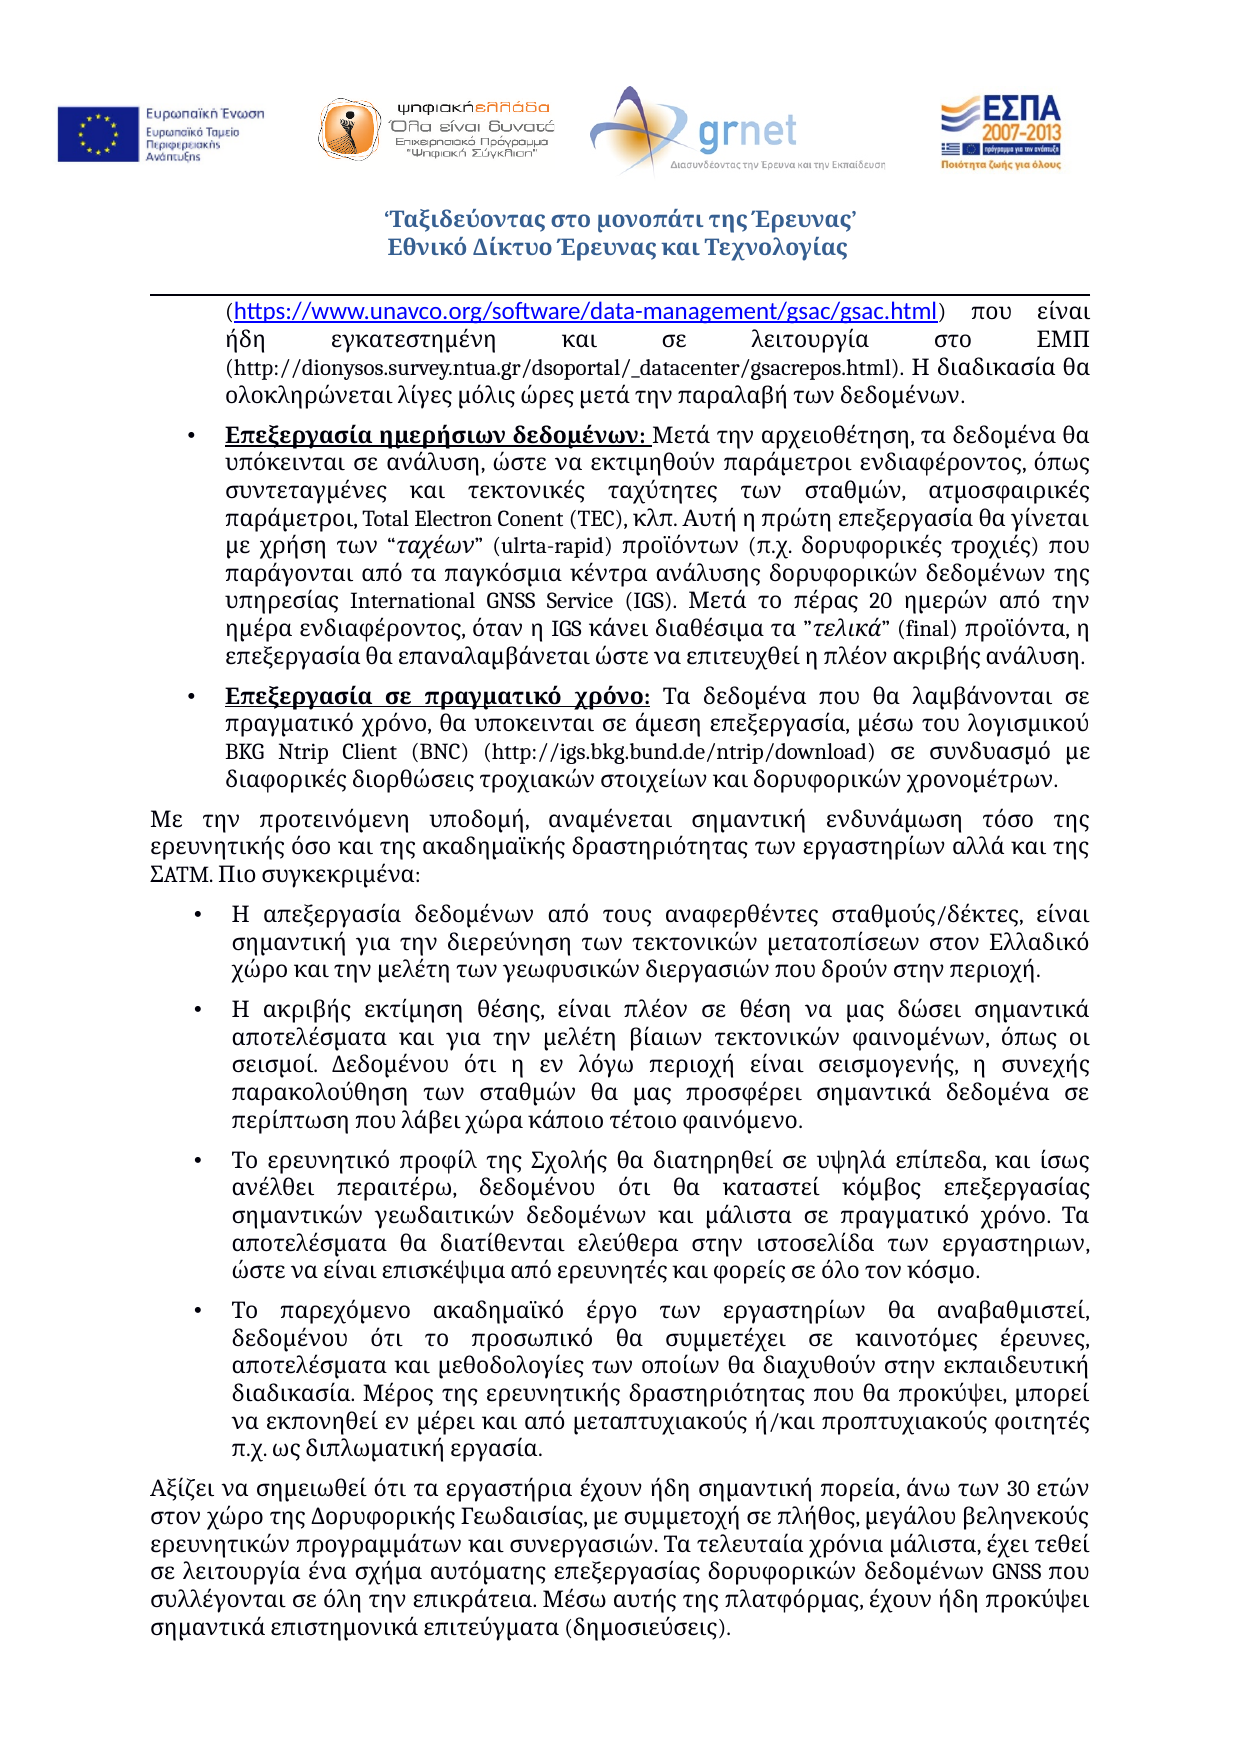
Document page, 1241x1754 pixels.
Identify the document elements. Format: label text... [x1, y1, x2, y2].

picture [590, 86, 886, 182]
list Επεξεργασία ημερήσιων δεδομένων: Μετά την αρχειοθέτηση, τα δεδομένα θα υπόκεινται σε ανάλυση, ώστε να εκτιμηθούν παράμετροι ενδιαφέροντος, όπως συντεταγμένες και τεκτονικές ταχύτητες των σταθμών, ατμοσφαιρικές παράμετροι, Total Electron Conent (TEC), κλπ. Αυτή η πρώτη επεξεργασία θα γίνεται με χρήση των “ταχέων” (ulrta-rapid) προϊόντων (π.χ. δορυφορικές τροχιές) που παράγονται από τα παγκόσμια κέντρα ανάλυσης δορυφορικών δεδομένων της υπηρεσίας International GNSS Service (IGS). Μετά το πέρας 20 ημερών από την ημέρα ενδιαφέροντος, όταν η IGS κάνει διαθέσιμα τα ”τελικά” (final) προϊόντα, η επεξεργασία θα επαναλαμβάνεται ώστε να επιτευχθεί η πλέον ακριβής ανάλυση. [187, 423, 1090, 670]
list Επεξεργασία σε πραγματικό χρόνο: Τα δεδομένα που θα λαμβάνονται σε πραγματικό χρόνο, θα υποκεινται σε άμεση επεξεργασία, μέσω του λογισμικού BKG Ntrip Client (BNC) (http://igs.bkg.bund.de/ntrip/download) σε συνδυασμό με διαφορικές διορθώσεις τροχιακών στοιχείων και δορυφορικών χρονομέτρων. [187, 683, 1090, 793]
list Το παρεχόμενο ακαδημαϊκό έργο των εργαστηρίων θα αναβαθμιστεί, δεδομένου ότι το προσωπικό θα συμμετέχει σε καινοτόμες έρευνες, αποτελέσματα και μεθοδολογίες των οποίων θα διαχυθούν στην εκπαιδευτική διαδικασία. Μέρος της ερευνητικής δραστηριότητας που θα προκύψει, μπορεί να εκπονηθεί εν μέρει και από μεταπτυχιακούς ή/και προπτυχιακούς φοιτητές π.χ. ως διπλωματική εργασία. [194, 1298, 1090, 1462]
picture [318, 98, 555, 170]
text Αξίζει να σημειωθεί ότι τα εργαστήρια έχουν ήδη σημαντική πορεία, άνω των 30 ετών στον χώρο της Δορυφορικής Γεωδαισίας, με συμμετοχή σε πλήθος, μεγάλου βεληνεκούς ερευνητικών προγραμμάτων και συνεργασιών. Τα τελευταία χρόνια μάλιστα, έχει τεθεί σε λειτουργία ένα σχήμα αυτόματης επεξεργασίας δορυφορικών δεδομένων GNSS που συλλέγονται σε όλη την επικράτεια. Μέσω αυτής της πλατφόρμας, έχουν ήδη προκύψει σημαντικά επιστημονικά επιτεύγματα (δημοσιεύσεις). [150, 1476, 1090, 1641]
picture [929, 86, 1078, 182]
list Η απεξεργασία δεδομένων από τους αναφερθέντες σταθμούς/δέκτες, είναι σημαντική για την διερεύνηση των τεκτονικών μετατοπίσεων στον Ελλαδικό χώρο και την μελέτη των γεωφυσικών διεργασιών που δρούν στην περιοχή. [194, 902, 1090, 983]
list Το ερευνητικό προφίλ της Σχολής θα διατηρηθεί σε υψηλά επίπεδα, και ίσως ανέλθει περαιτέρω, δεδομένου ότι θα καταστεί κόμβος επεξεργασίας σημαντικών γεωδαιτικών δεδομένων και μάλιστα σε πραγματικό χρόνο. Τα αποτελέσματα θα διατίθενται ελεύθερα στην ιστοσελίδα των εργαστηριων, ώστε να είναι επισκέψιμα από ερευνητές και φορείς σε όλο τον κόσμο. [194, 1148, 1090, 1284]
picture [43, 73, 284, 195]
list (https://www.unavco.org/software/data-management/gsac/gsac.html) που είναι ήδη εγκατεστημένη και σε λειτουργία στο ΕΜΠ (http://dionysos.survey.ntua.gr/dsoportal/_datacenter/gsacrepos.html). Η διαδικασία θα ολοκληρώνεται λίγες μόλις ώρες μετά την παραλαβή των δεδομένων. [187, 296, 1090, 409]
text Με την προτεινόμενη υποδομή, αναμένεται σημαντική ενδυνάμωση τόσο της ερευνητικής όσο και της ακαδημαϊκής δραστηριότητας των εργαστηρίων αλλά και της ΣATM. Πιο συγκεκριμένα: [150, 806, 1090, 888]
list Η ακριβής εκτίμηση θέσης, είναι πλέον σε θέση να μας δώσει σημαντικά αποτελέσματα και για την μελέτη βίαιων τεκτονικών φαινομένων, όπως οι σεισμοί. Δεδομένου ότι η εν λόγω περιοχή είναι σεισμογενής, η συνεχής παρακολούθηση των σταθμών θα μας προσφέρει σημαντικά δεδομένα σε περίπτωση που λάβει χώρα κάποιο τέτοιο φαινόμενο. [194, 997, 1090, 1134]
